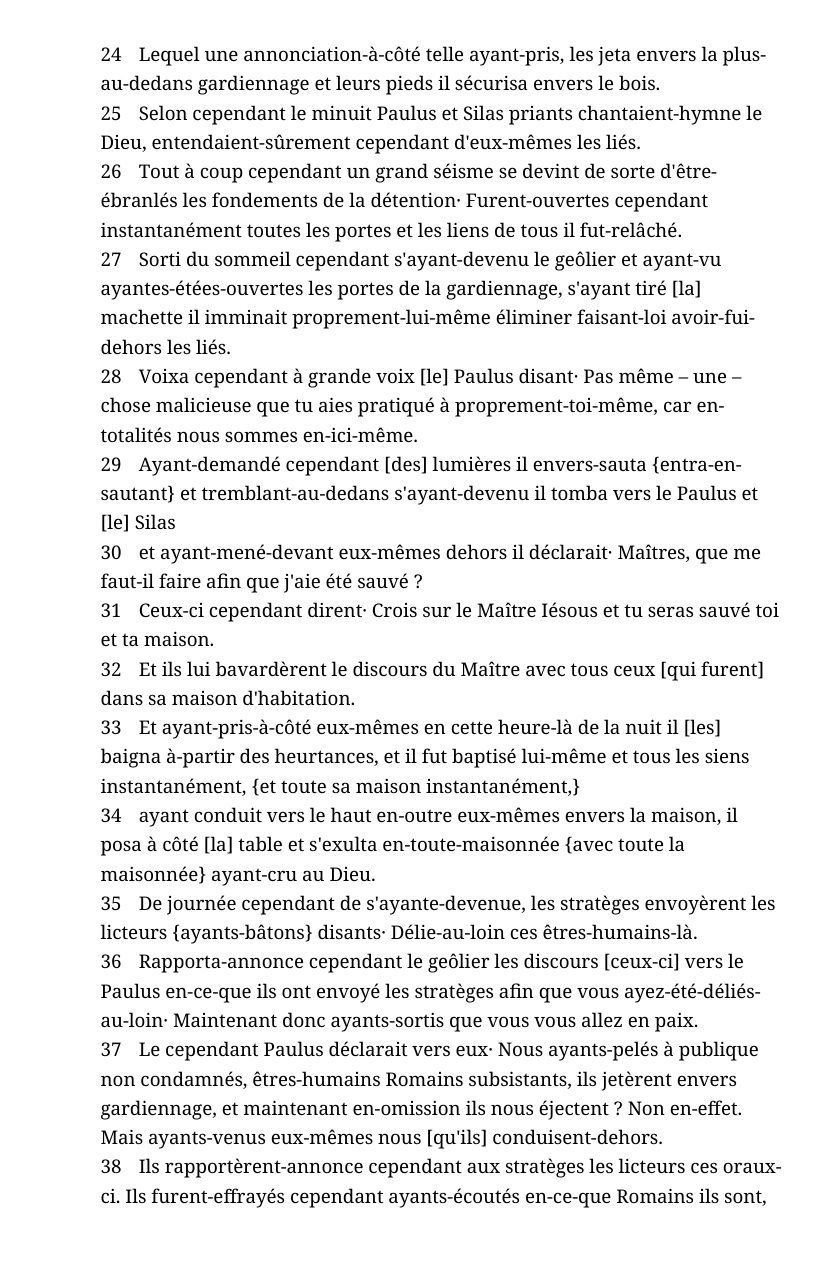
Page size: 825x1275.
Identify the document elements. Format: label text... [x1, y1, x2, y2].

text 24 Lequel une annonciation-à-côté telle ayant-pris, les jeta envers la plus-au-dedans gardiennage et leurs pieds il sécurisa envers le bois. 25 Selon cependant le minuit Paulus et Silas priants chantaient-hymne le Dieu, entendaient-sûrement cependant d'eux-mêmes les liés. 26 Tout à coup cependant un grand séisme se devint de sorte d'être-ébranlés les fondements de la détention· Furent-ouvertes cependant instantanément toutes les portes et les liens de tous il fut-relâché. 27 Sorti du sommeil cependant s'ayant-devenu le geôlier et ayant-vu ayantes-étées-ouvertes les portes de la gardiennage, s'ayant tiré [la] machette il imminait proprement-lui-même éliminer faisant-loi avoir-fui-dehors les liés. 28 Voixa cependant à grande voix [le] Paulus disant· Pas même – une – chose malicieuse que tu aies pratiqué à proprement-toi-même, car en-totalités nous sommes en-ici-même. 29 Ayant-demandé cependant [des] lumières il envers-sauta {entra-en-sautant} et tremblant-au-dedans s'ayant-devenu il tomba vers le Paulus et [le] Silas 30 et ayant-mené-devant eux-mêmes dehors il déclarait· Maîtres, que me faut-il faire afin que j'aie été sauvé ? 31 Ceux-ci cependant dirent· Crois sur le Maître Iésous et tu seras sauvé toi et ta maison. 32 Et ils lui bavardèrent le discours du Maître avec tous ceux [qui furent] dans sa maison d'habitation. 33 Et ayant-pris-à-côté eux-mêmes en cette heure-là de la nuit il [les] baigna à-partir des heurtances, et il fut baptisé lui-même et tous les siens instantanément, {et toute sa maison instantanément,} 34 ayant conduit vers le haut en-outre eux-mêmes envers la maison, il posa à côté [la] table et s'exulta en-toute-maisonnée {avec toute la maisonnée} ayant-cru au Dieu. 35 De journée cependant de s'ayante-devenue, les stratèges envoyèrent les licteurs {ayants-bâtons} disants· Délie-au-loin ces êtres-humains-là. 36 Rapporta-annonce cependant le geôlier les discours [ceux-ci] vers le Paulus en-ce-que ils ont envoyé les stratèges afin que vous ayez-été-déliés-au-loin· Maintenant donc ayants-sortis que vous vous allez en paix. 37 Le cependant Paulus déclarait vers eux· Nous ayants-pelés à publique non condamnés, êtres-humains Romains subsistants, ils jetèrent envers gardiennage, et maintenant en-omission ils nous éjectent ? Non en-effet. Mais ayants-venus eux-mêmes nous [qu'ils] conduisent-dehors. 38 Ils rapportèrent-annonce cependant aux stratèges les licteurs ces oraux-ci. Ils furent-effrayés cependant ayants-écoutés en-ce-que Romains ils sont, [100, 41, 784, 1208]
